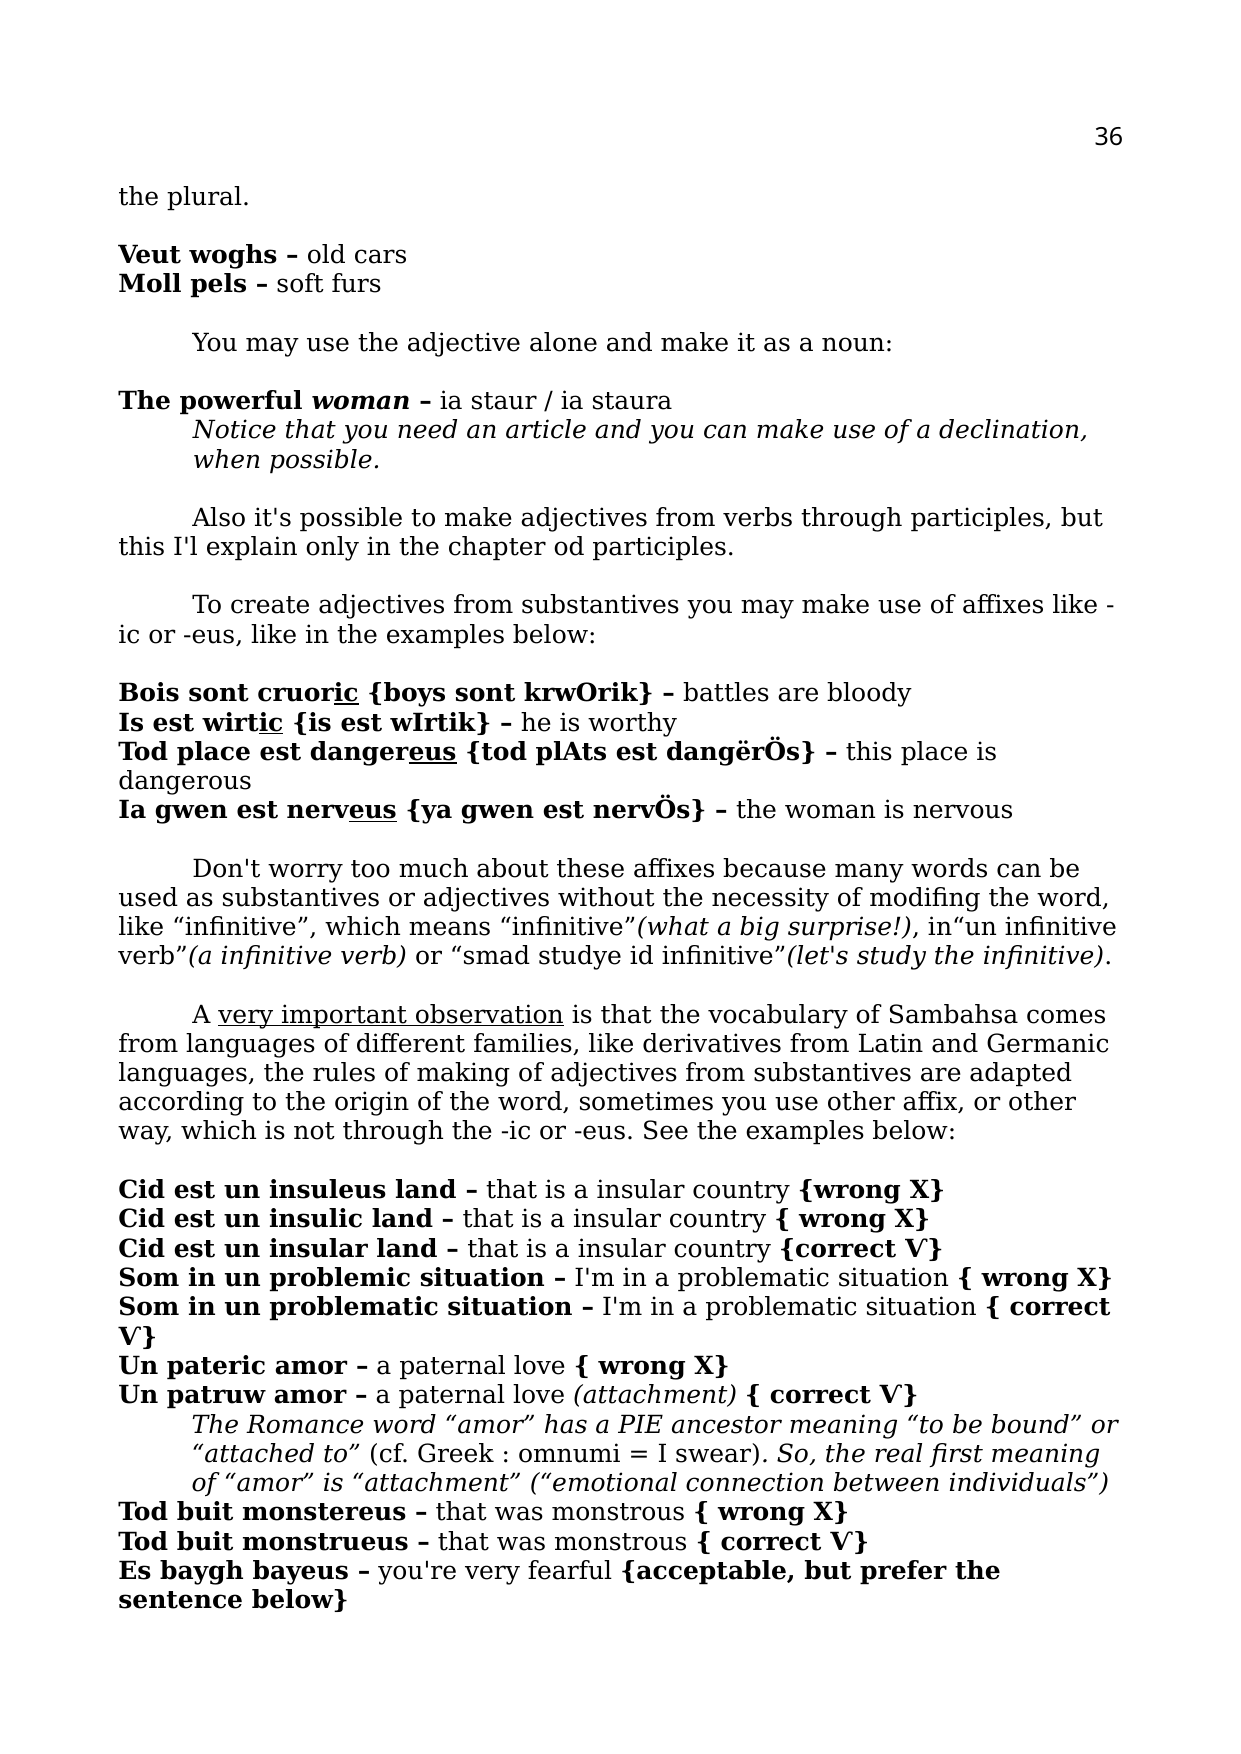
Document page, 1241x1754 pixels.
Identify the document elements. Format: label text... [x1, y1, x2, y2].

text Bois sont cruoric {boys sont krwOrik} – battles are bloody [118, 678, 1123, 707]
text Un pateric amor – a paternal love { wrong X} [118, 1351, 1123, 1380]
text Moll pels – soft furs [118, 269, 1123, 299]
text Ia gwen est nerveus {ya gwen est nervÖs} – the woman is nervous [118, 795, 1123, 825]
text Tod place est dangereus {tod plAts est dangërÖs} – this place is dangerous [118, 737, 1123, 795]
text Notice that you need an article and you can make use of a declination, when possible. [193, 416, 1123, 474]
text Som in un problemic situation – I'm in a problematic situation { wrong X} [118, 1263, 1123, 1292]
text the plural. [118, 182, 1123, 211]
text Un patruw amor – a paternal love (attachment) { correct Ѵ} [118, 1380, 1123, 1410]
text Tod buit monstrueus – that was monstrous { correct Ѵ} [118, 1527, 1123, 1556]
text You may use the adjective alone and make it as a noun: [118, 328, 1123, 357]
text Veut woghs – old cars [118, 240, 1123, 269]
text Don't worry too much about these affixes because many words can be used as substantives or adjectives without the necessity of modifing the word, like “infinitive”, which means “infinitive”(what a big surprise!), in“un infinitive verb”(a infinitive verb) or “smad studye id infinitive”(let's study the infinitive). [118, 854, 1123, 971]
text To create adjectives from substantives you may make use of affixes like -ic or -eus, like in the examples below: [118, 591, 1123, 649]
text Cid est un insuleus land – that is a insular country {wrong X} [118, 1175, 1123, 1204]
text Is est wirtic {is est wIrtik} – he is worthy [118, 707, 1123, 737]
text The powerful woman – ia staur / ia staura [118, 386, 1123, 416]
text Cid est un insulic land – that is a insular country { wrong X} [118, 1204, 1123, 1233]
text Cid est un insular land – that is a insular country {correct Ѵ} [118, 1233, 1123, 1263]
text Tod buit monstereus – that was monstrous { wrong X} [118, 1497, 1123, 1527]
text The Romance word “amor” has a PIE ancestor meaning “to be bound” or “attached to” (cf. Greek : omnumi = I swear). So, the real first meaning of “amor” is “attachment” (“emotional connection between individuals”) [191, 1410, 1123, 1497]
text Es baygh bayeus – you're very fearful {acceptable, but prefer the sentence below} [118, 1556, 1123, 1615]
text A very important observation is that the vocabulary of Sambahsa comes from languages of different families, like derivatives from Latin and Germanic languages, the rules of making of adjectives from substantives are adapted according to the origin of the word, sometimes you use other affix, or other way, which is not through the -ic or -eus. See the examples below: [118, 1000, 1123, 1146]
text Som in un problematic situation – I'm in a problematic situation { correct Ѵ} [118, 1292, 1123, 1351]
text Also it's possible to make adjectives from verbs through participles, but this I'l explain only in the chapter od participles. [118, 503, 1123, 561]
